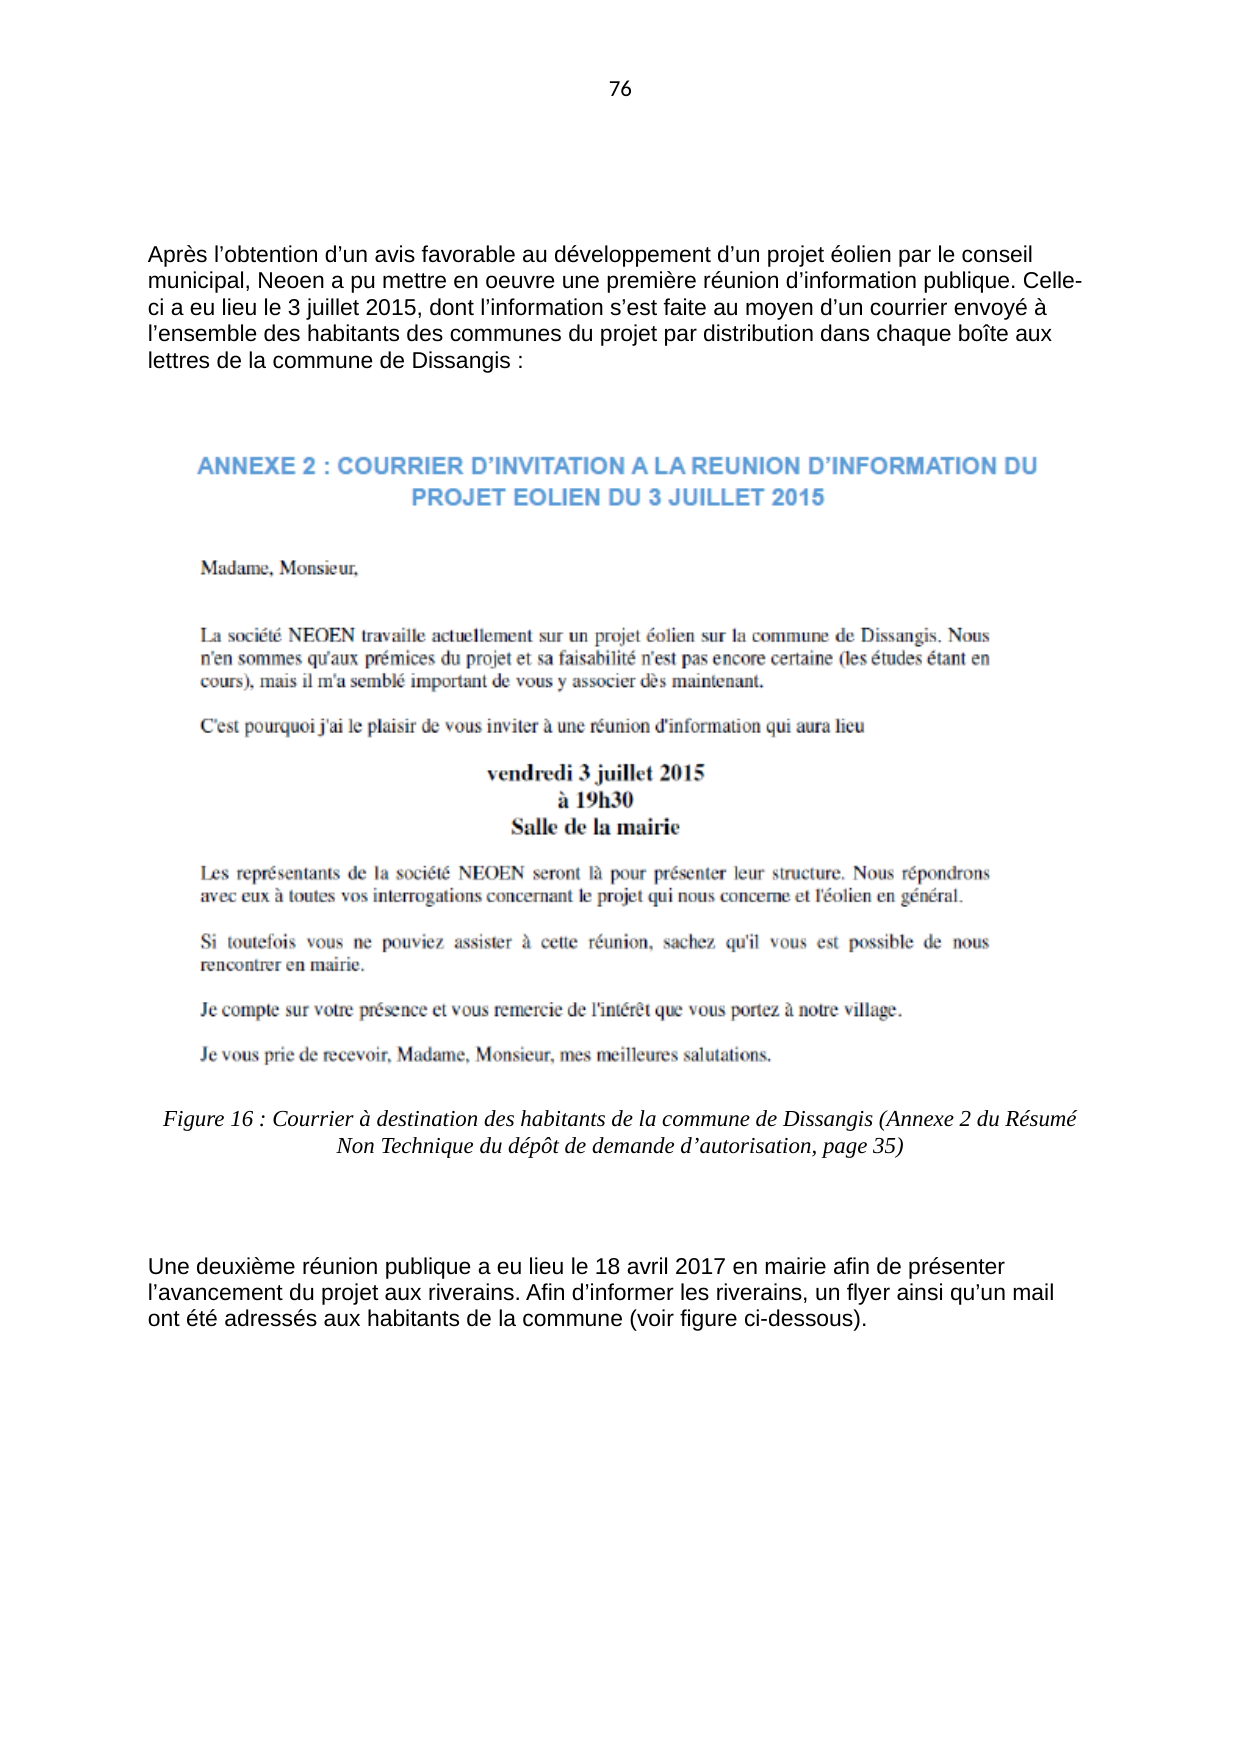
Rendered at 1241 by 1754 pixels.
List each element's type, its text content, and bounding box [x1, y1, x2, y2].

text Une deuxième réunion publique a eu lieu le 18 avril 2017 en mairie afin de présenter l’avancement du projet aux riverains. Afin d’informer les riverains, un flyer ainsi qu’un mail ont été adressés aux habitants de la commune (voir figure ci-dessous). [148, 1253, 1093, 1332]
text Après l’obtention d’un avis favorable au développement d’un projet éolien par le conseil municipal, Neoen a pu mettre en oeuvre une première réunion d’information publique. Celle-ci a eu lieu le 3 juillet 2015, dont l’information s’est faite au moyen d’un courrier envoyé à l’ensemble des habitants des communes du projet par distribution dans chaque boîte aux lettres de la commune de Dissangis : [148, 241, 1093, 373]
text Figure 16 : Courrier à destination des habitants de la commune de Dissangis (Annexe 2 du Résumé Non Technique du dépôt de demande d’autorisation, page 35) [148, 1106, 1093, 1158]
picture [188, 441, 1052, 1084]
